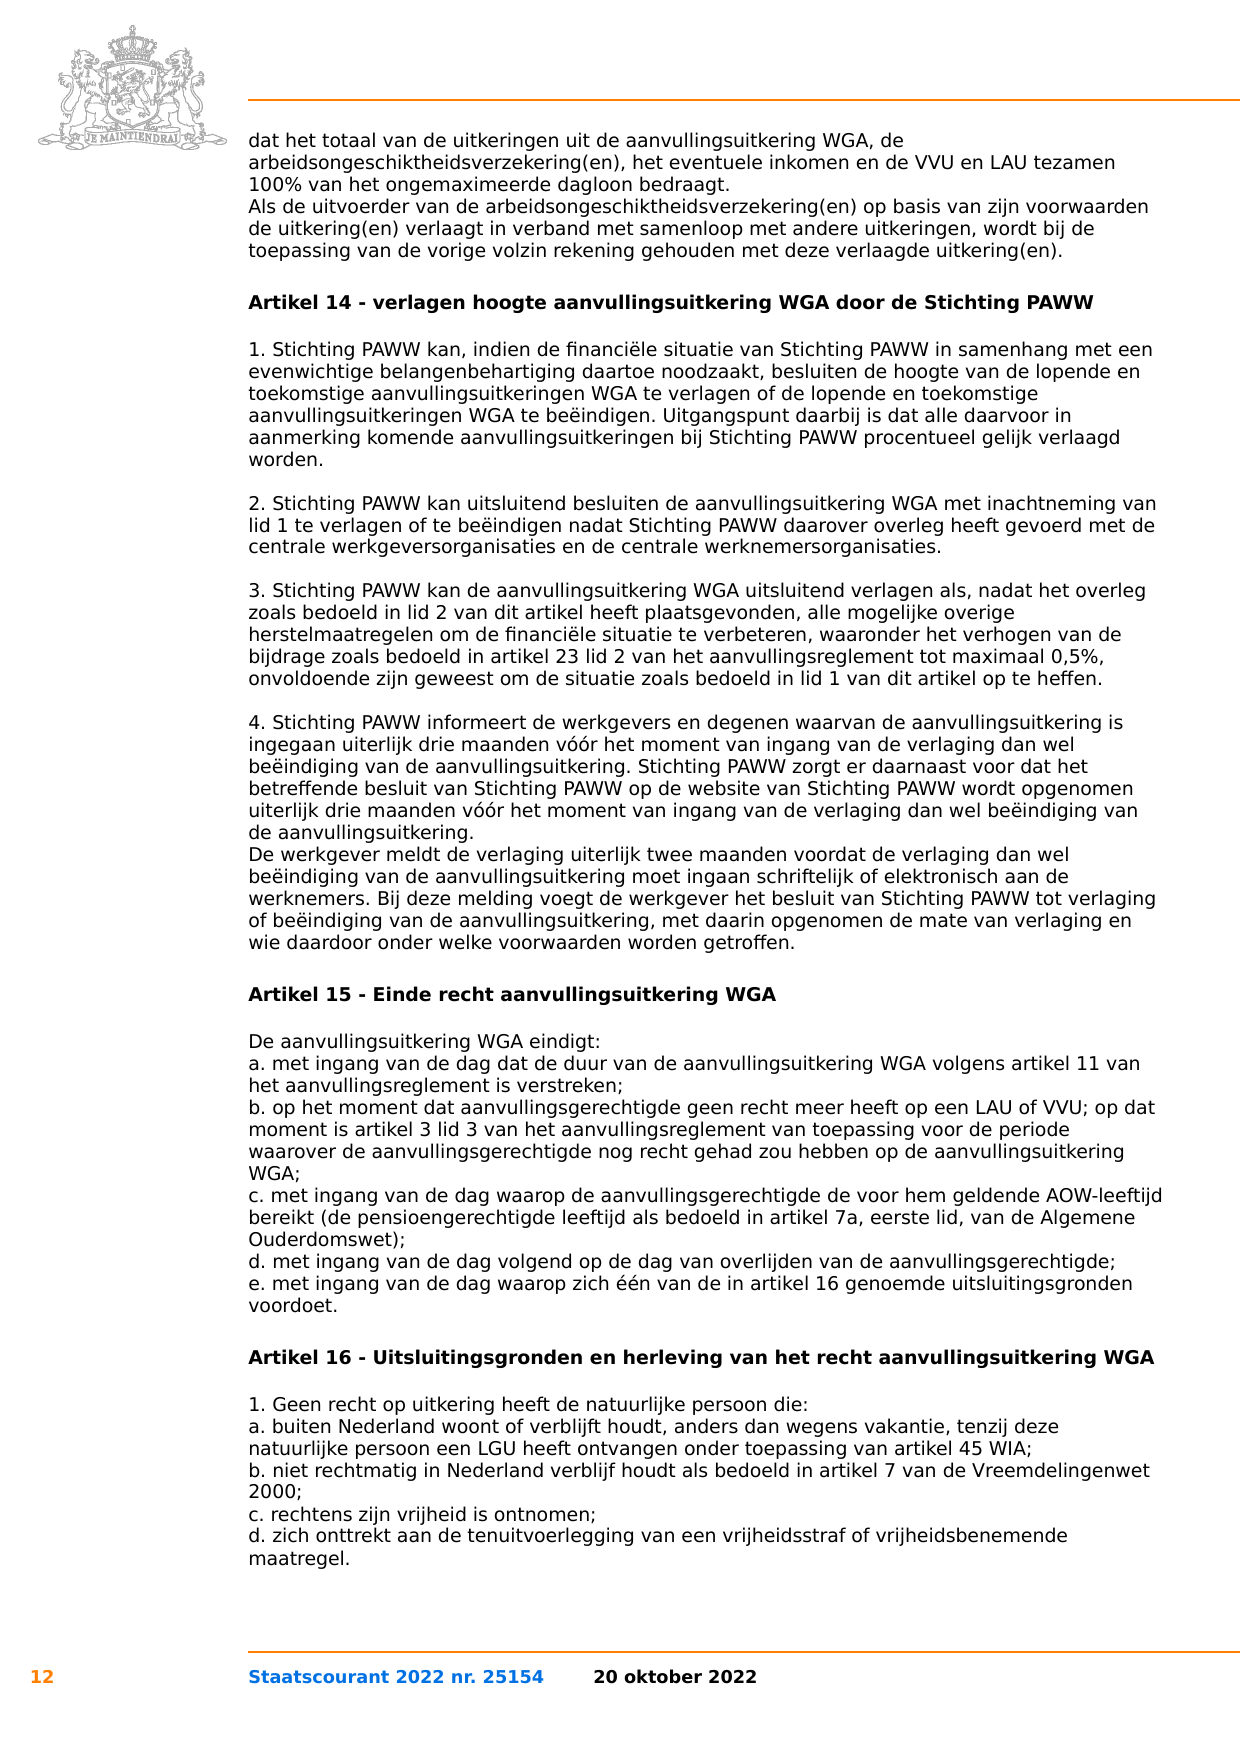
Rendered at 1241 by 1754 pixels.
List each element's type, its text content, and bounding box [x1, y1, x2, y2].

text a. met ingang van de dag dat de duur van de aanvullingsuitkering WGA volgens artikel 11 van het aanvullingsreglement is verstreken; [248, 1053, 1163, 1097]
text 2. Stichting PAWW kan uitsluitend besluiten de aanvullingsuitkering WGA met inachtneming van lid 1 te verlagen of te beëindigen nadat Stichting PAWW daarover overleg heeft gevoerd met de centrale werkgeversorganisaties en de centrale werknemersorganisaties. [248, 492, 1163, 558]
text 4. Stichting PAWW informeert de werkgevers en degenen waarvan de aanvullingsuitkering is ingegaan uiterlijk drie maanden vóór het moment van ingang van de verlaging dan wel beëindiging van de aanvullingsuitkering. Stichting PAWW zorgt er daarnaast voor dat het betreffende besluit van Stichting PAWW op de website van Stichting PAWW wordt opgenomen uiterlijk drie maanden vóór het moment van ingang van de verlaging dan wel beëindiging van de aanvullingsuitkering. [248, 712, 1163, 844]
text c. rechtens zijn vrijheid is ontnomen; [248, 1503, 1163, 1525]
text De werkgever meldt de verlaging uiterlijk twee maanden voordat de verlaging dan wel beëindiging van de aanvullingsuitkering moet ingaan schriftelijk of elektronisch aan de werknemers. Bij deze melding voegt de werkgever het besluit van Stichting PAWW tot verlaging of beëindiging van de aanvullingsuitkering, met daarin opgenomen de mate van verlaging en wie daardoor onder welke voorwaarden worden getroffen. [248, 844, 1163, 954]
text dat het totaal van de uitkeringen uit de aanvullingsuitkering WGA, de arbeidsongeschiktheidsverzekering(en), het eventuele inkomen en de VVU en LAU tezamen 100% van het ongemaximeerde dagloon bedraagt. [248, 130, 1163, 196]
text e. met ingang van de dag waarop zich één van de in artikel 16 genoemde uitsluitingsgronden voordoet. [248, 1273, 1163, 1317]
text Als de uitvoerder van de arbeidsongeschiktheidsverzekering(en) op basis van zijn voorwaarden de uitkering(en) verlaagt in verband met samenloop met andere uitkeringen, wordt bij de toepassing van de vorige volzin rekening gehouden met deze verlaagde uitkering(en). [248, 196, 1163, 262]
subtitle Artikel 15 - Einde recht aanvullingsuitkering WGA [248, 984, 1163, 1006]
text De aanvullingsuitkering WGA eindigt: [248, 1031, 1163, 1053]
text c. met ingang van de dag waarop de aanvullingsgerechtigde de voor hem geldende AOW-leeftijd bereikt (de pensioengerechtigde leeftijd als bedoeld in artikel 7a, eerste lid, van de Algemene Ouderdomswet); [248, 1185, 1163, 1251]
text 1. Stichting PAWW kan, indien de financiële situatie van Stichting PAWW in samenhang met een evenwichtige belangenbehartiging daartoe noodzaakt, besluiten de hoogte van de lopende en toekomstige aanvullingsuitkeringen WGA te verlagen of de lopende en toekomstige aanvullingsuitkeringen WGA te beëindigen. Uitgangspunt daarbij is dat alle daarvoor in aanmerking komende aanvullingsuitkeringen bij Stichting PAWW procentueel gelijk verlaagd worden. [248, 339, 1163, 471]
text 3. Stichting PAWW kan de aanvullingsuitkering WGA uitsluitend verlagen als, nadat het overleg zoals bedoeld in lid 2 van dit artikel heeft plaatsgevonden, alle mogelijke overige herstelmaatregelen om de financiële situatie te verbeteren, waaronder het verhogen van de bijdrage zoals bedoeld in artikel 23 lid 2 van het aanvullingsreglement tot maximaal 0,5%, onvoldoende zijn geweest om de situatie zoals bedoeld in lid 1 van dit artikel op te heffen. [248, 580, 1163, 690]
subtitle Artikel 16 - Uitsluitingsgronden en herleving van het recht aanvullingsuitkering WGA [248, 1347, 1163, 1368]
subtitle Artikel 14 - verlagen hoogte aanvullingsuitkering WGA door de Stichting PAWW [248, 292, 1163, 314]
picture [38, 25, 227, 150]
text d. zich onttrekt aan de tenuitvoerlegging van een vrijheidsstraf of vrijheidsbenemende maatregel. [248, 1525, 1163, 1569]
text a. buiten Nederland woont of verblijft houdt, anders dan wegens vakantie, tenzij deze natuurlijke persoon een LGU heeft ontvangen onder toepassing van artikel 45 WIA; [248, 1416, 1163, 1459]
text d. met ingang van de dag volgend op de dag van overlijden van de aanvullingsgerechtigde; [248, 1251, 1163, 1273]
text b. niet rechtmatig in Nederland verblijf houdt als bedoeld in artikel 7 van de Vreemdelingenwet 2000; [248, 1459, 1163, 1503]
text 1. Geen recht op uitkering heeft de natuurlijke persoon die: [248, 1393, 1163, 1416]
text b. op het moment dat aanvullingsgerechtigde geen recht meer heeft op een LAU of VVU; op dat moment is artikel 3 lid 3 van het aanvullingsreglement van toepassing voor de periode waarover de aanvullingsgerechtigde nog recht gehad zou hebben op de aanvullingsuitkering WGA; [248, 1097, 1163, 1185]
